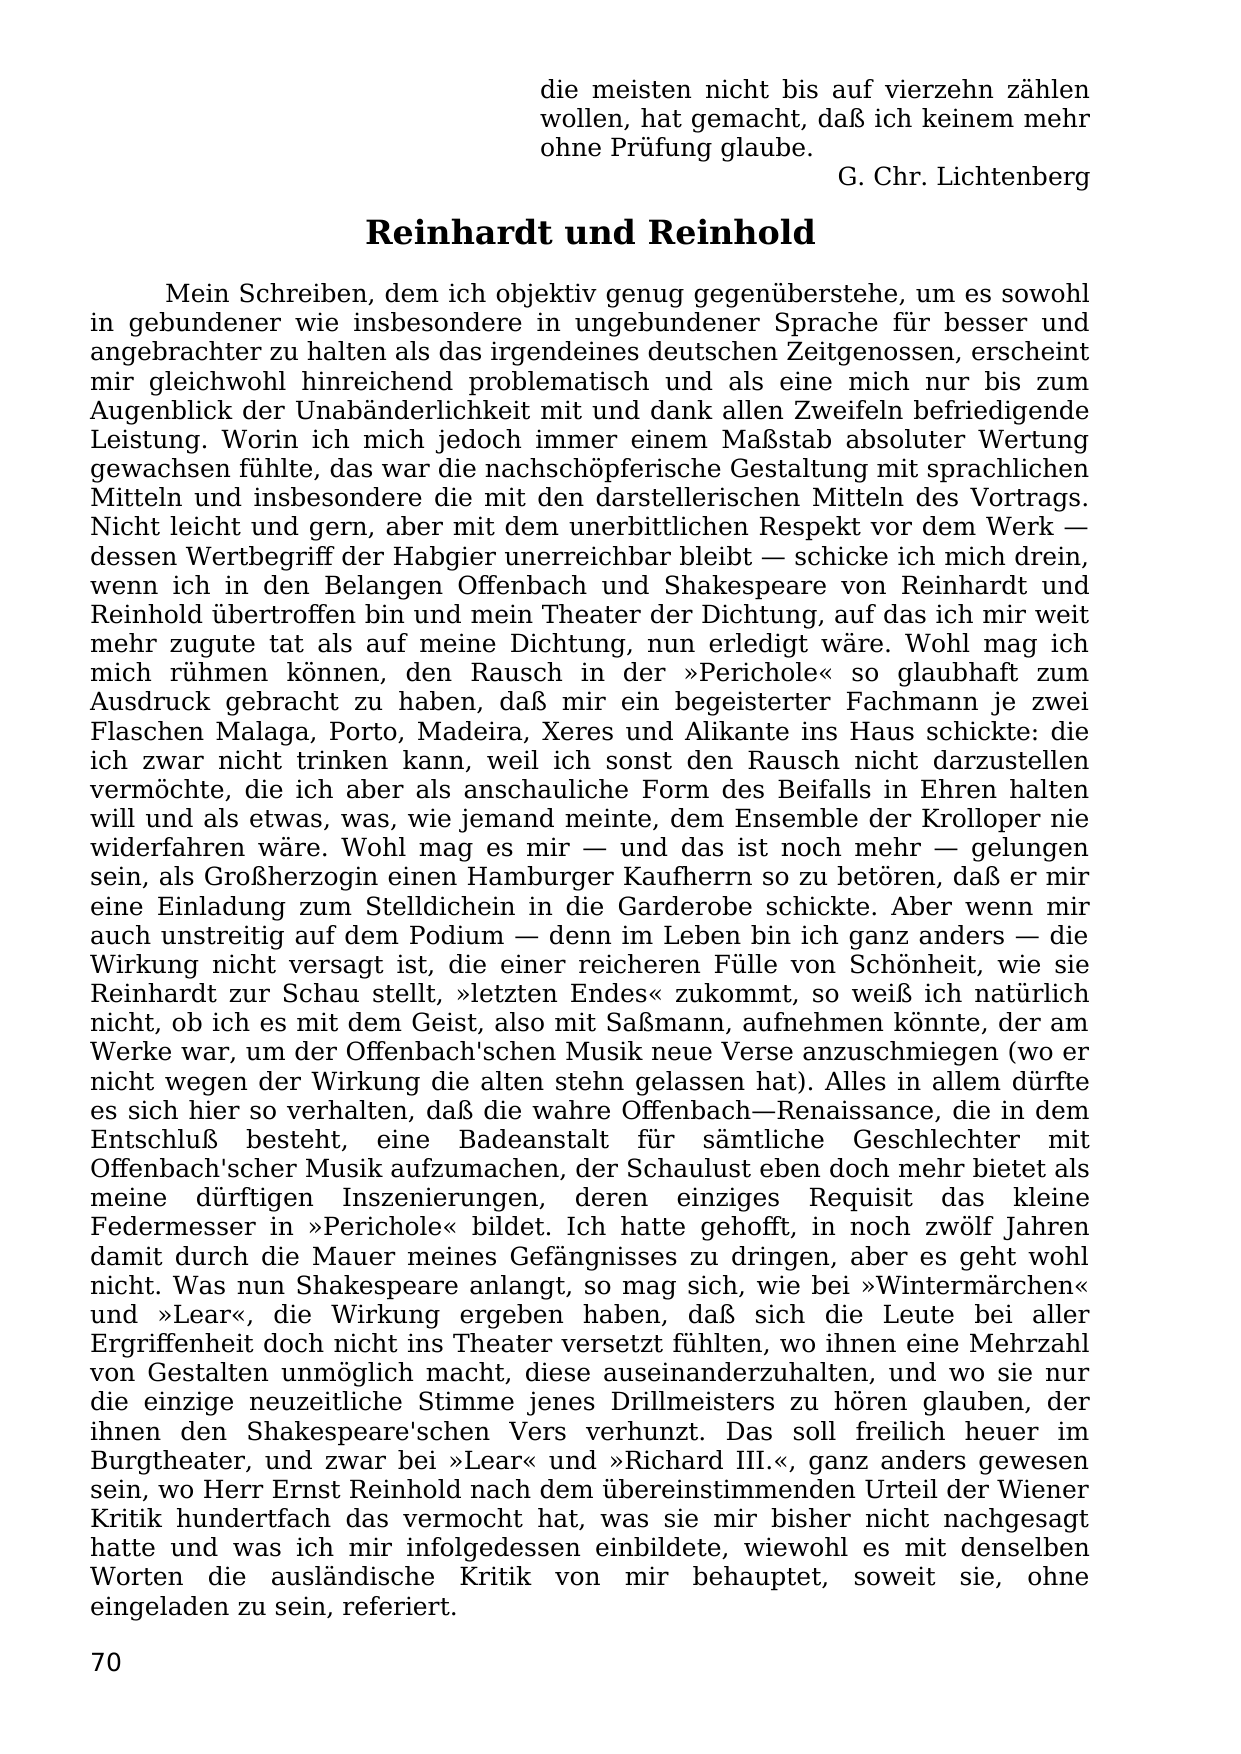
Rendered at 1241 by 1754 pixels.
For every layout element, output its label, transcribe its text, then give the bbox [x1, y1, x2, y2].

text Mein Schreiben, dem ich objektiv genug gegenüberstehe, um es sowohl in gebundener wie insbesondere in ungebundener Sprache für besser und angebrachter zu halten als das irgendeines deutschen Zeitgenossen, erscheint mir gleichwohl hinreichend problematisch und als eine mich nur bis zum Augenblick der Unabänderlichkeit mit und dank allen Zweifeln befriedigende Leistung. Worin ich mich jedoch immer einem Maßstab absoluter Wertung gewachsen fühlte, das war die nachschöpferische Gestaltung mit sprachlichen Mitteln und insbesondere die mit den darstellerischen Mitteln des Vortrags. Nicht leicht und gern, aber mit dem unerbittlichen Respekt vor dem Werk — dessen Wertbegriff der Habgier unerreichbar bleibt — schicke ich mich drein, wenn ich in den Belangen Offenbach und Shakespeare von Reinhardt und Reinhold übertroffen bin und mein Theater der Dichtung, auf das ich mir weit mehr zugute tat als auf meine Dichtung, nun erledigt wäre. Wohl mag ich mich rühmen können, den Rausch in der »Perichole« so glaubhaft zum Ausdruck gebracht zu haben, daß mir ein begeisterter Fachmann je zwei Flaschen Malaga, Porto, Madeira, Xeres und Alikante ins Haus schickte: die ich zwar nicht trinken kann, weil ich sonst den Rausch nicht darzustellen vermöchte, die ich aber als anschauliche Form des Beifalls in Ehren halten will und als etwas, was, wie jemand meinte, dem Ensemble der Krolloper nie widerfahren wäre. Wohl mag es mir — und das ist noch mehr — gelungen sein, als Großherzogin einen Hamburger Kaufherrn so zu betören, daß er mir eine Einladung zum Stelldichein in die Garderobe schickte. Aber wenn mir auch unstreitig auf dem Podium — denn im Leben bin ich ganz anders — die Wirkung nicht versagt ist, die einer reicheren Fülle von Schönheit, wie sie Reinhardt zur Schau stellt, »letzten Endes« zukommt, so weiß ich natürlich nicht, ob ich es mit dem Geist, also mit Saßmann, aufnehmen könnte, der am Werke war, um der Offenbach'schen Musik neue Verse anzuschmiegen (wo er nicht wegen der Wirkung die alten stehn gelassen hat). Alles in allem dürfte es sich hier so verhalten, daß die wahre Offenbach—Renaissance, die in dem Entschluß besteht, eine Badeanstalt für sämtliche Geschlechter mit Offenbach'scher Musik aufzumachen, der Schaulust eben doch mehr bietet als meine dürftigen Inszenierungen, deren einziges Requisit das kleine Federmesser in »Perichole« bildet. Ich hatte gehofft, in noch zwölf Jahren damit durch die Mauer meines Gefängnisses zu dringen, aber es geht wohl nicht. Was nun Shakespeare anlangt, so mag sich, wie bei »Wintermärchen« und »Lear«, die Wirkung ergeben haben, daß sich die Leute bei aller Ergriffenheit doch nicht ins Theater versetzt fühlten, wo ihnen eine Mehrzahl von Gestalten unmöglich macht, diese auseinanderzuhalten, und wo sie nur die einzige neuzeitliche Stimme jenes Drillmeisters zu hören glauben, der ihnen den Shakespeare'schen Vers verhunzt. Das soll freilich heuer im Burgtheater, und zwar bei »Lear« und »Richard III.«, ganz anders gewesen sein, wo Herr Ernst Reinhold nach dem übereinstimmenden Urteil der Wiener Kritik hundertfach das vermocht hat, was sie mir bisher nicht nachgesagt hatte und was ich mir infolgedessen einbildete, wiewohl es mit denselben Worten die ausländische Kritik von mir behauptet, soweit sie, ohne eingeladen zu sein, referiert. [90, 252, 1091, 1621]
text G. Chr. Lichtenberg [90, 162, 1091, 192]
text die meisten nicht bis auf vierzehn zählen wollen, hat gemacht, daß ich keinem mehr ohne Prüfung glaube. [540, 75, 1091, 162]
text Reinhardt und Reinhold [90, 192, 1091, 252]
